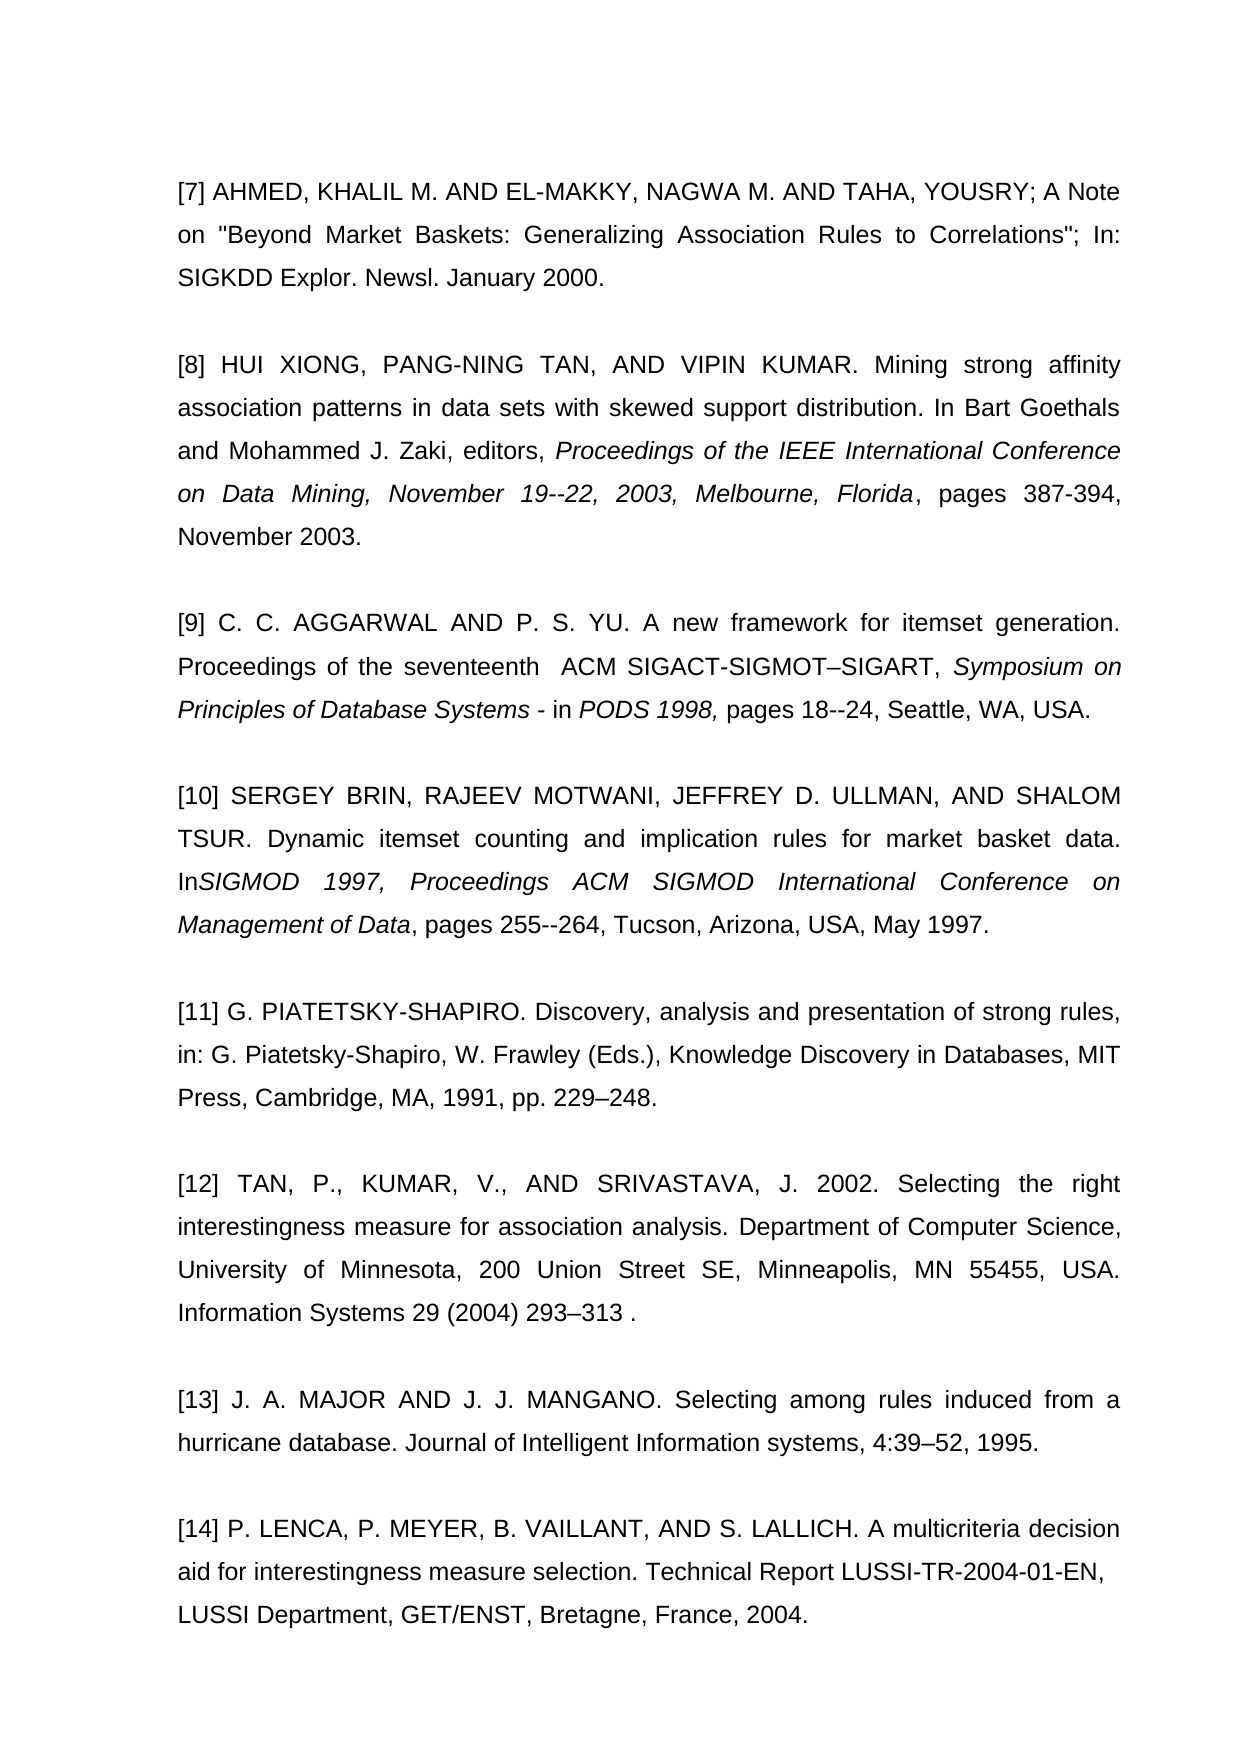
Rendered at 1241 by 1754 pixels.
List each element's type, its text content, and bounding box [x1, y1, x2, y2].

text LUSSI Department, GET/ENST, Bretagne, France, 2004. [177, 1600, 1122, 1629]
text [7] AHMED, KHALIL M. AND EL-MAKKY, NAGWA M. AND TAHA, YOUSRY; A Note on "Beyond Market Baskets: Generalizing Association Rules to Correlations"; In: SIGKDD Explor. Newsl. January 2000. [177, 177, 1122, 292]
text [13] J. A. MAJOR AND J. J. MANGANO. Selecting among rules induced from a hurricane database. Journal of Intelligent Information systems, 4:39–52, 1995. [177, 1385, 1122, 1457]
text [10] SERGEY BRIN, RAJEEV MOTWANI, JEFFREY D. ULLMAN, AND SHALOM TSUR. Dynamic itemset counting and implication rules for market basket data. InSIGMOD 1997, Proceedings ACM SIGMOD International Conference on Management of Data, pages 255--264, Tucson, Arizona, USA, May 1997. [177, 781, 1122, 939]
text [9] C. C. AGGARWAL AND P. S. YU. A new framework for itemset generation. Proceedings of the seventeenth ACM SIGACT-SIGMOT–SIGART, Symposium on Principles of Database Systems - in PODS 1998, pages 18--24, Seattle, WA, USA. [177, 608, 1122, 723]
text [8] HUI XIONG, PANG-NING TAN, AND VIPIN KUMAR. Mining strong affinity association patterns in data sets with skewed support distribution. In Bart Goethals and Mohammed J. Zaki, editors, Proceedings of the IEEE International Conference on Data Mining, November 19--22, 2003, Melbourne, Florida, pages 387-394, November 2003. [177, 350, 1122, 551]
text [14] P. LENCA, P. MEYER, B. VAILLANT, AND S. LALLICH. A multicriteria decision aid for interestingness measure selection. Technical Report LUSSI-TR-2004-01-EN, [177, 1514, 1122, 1586]
text [12] TAN, P., KUMAR, V., AND SRIVASTAVA, J. 2002. Selecting the right interestingness measure for association analysis. Department of Computer Science, University of Minnesota, 200 Union Street SE, Minneapolis, MN 55455, USA. Information Systems 29 (2004) 293–313 . [177, 1169, 1122, 1327]
text [11] G. PIATETSKY-SHAPIRO. Discovery, analysis and presentation of strong rules, in: G. Piatetsky-Shapiro, W. Frawley (Eds.), Knowledge Discovery in Databases, MIT Press, Cambridge, MA, 1991, pp. 229–248. [177, 997, 1122, 1112]
